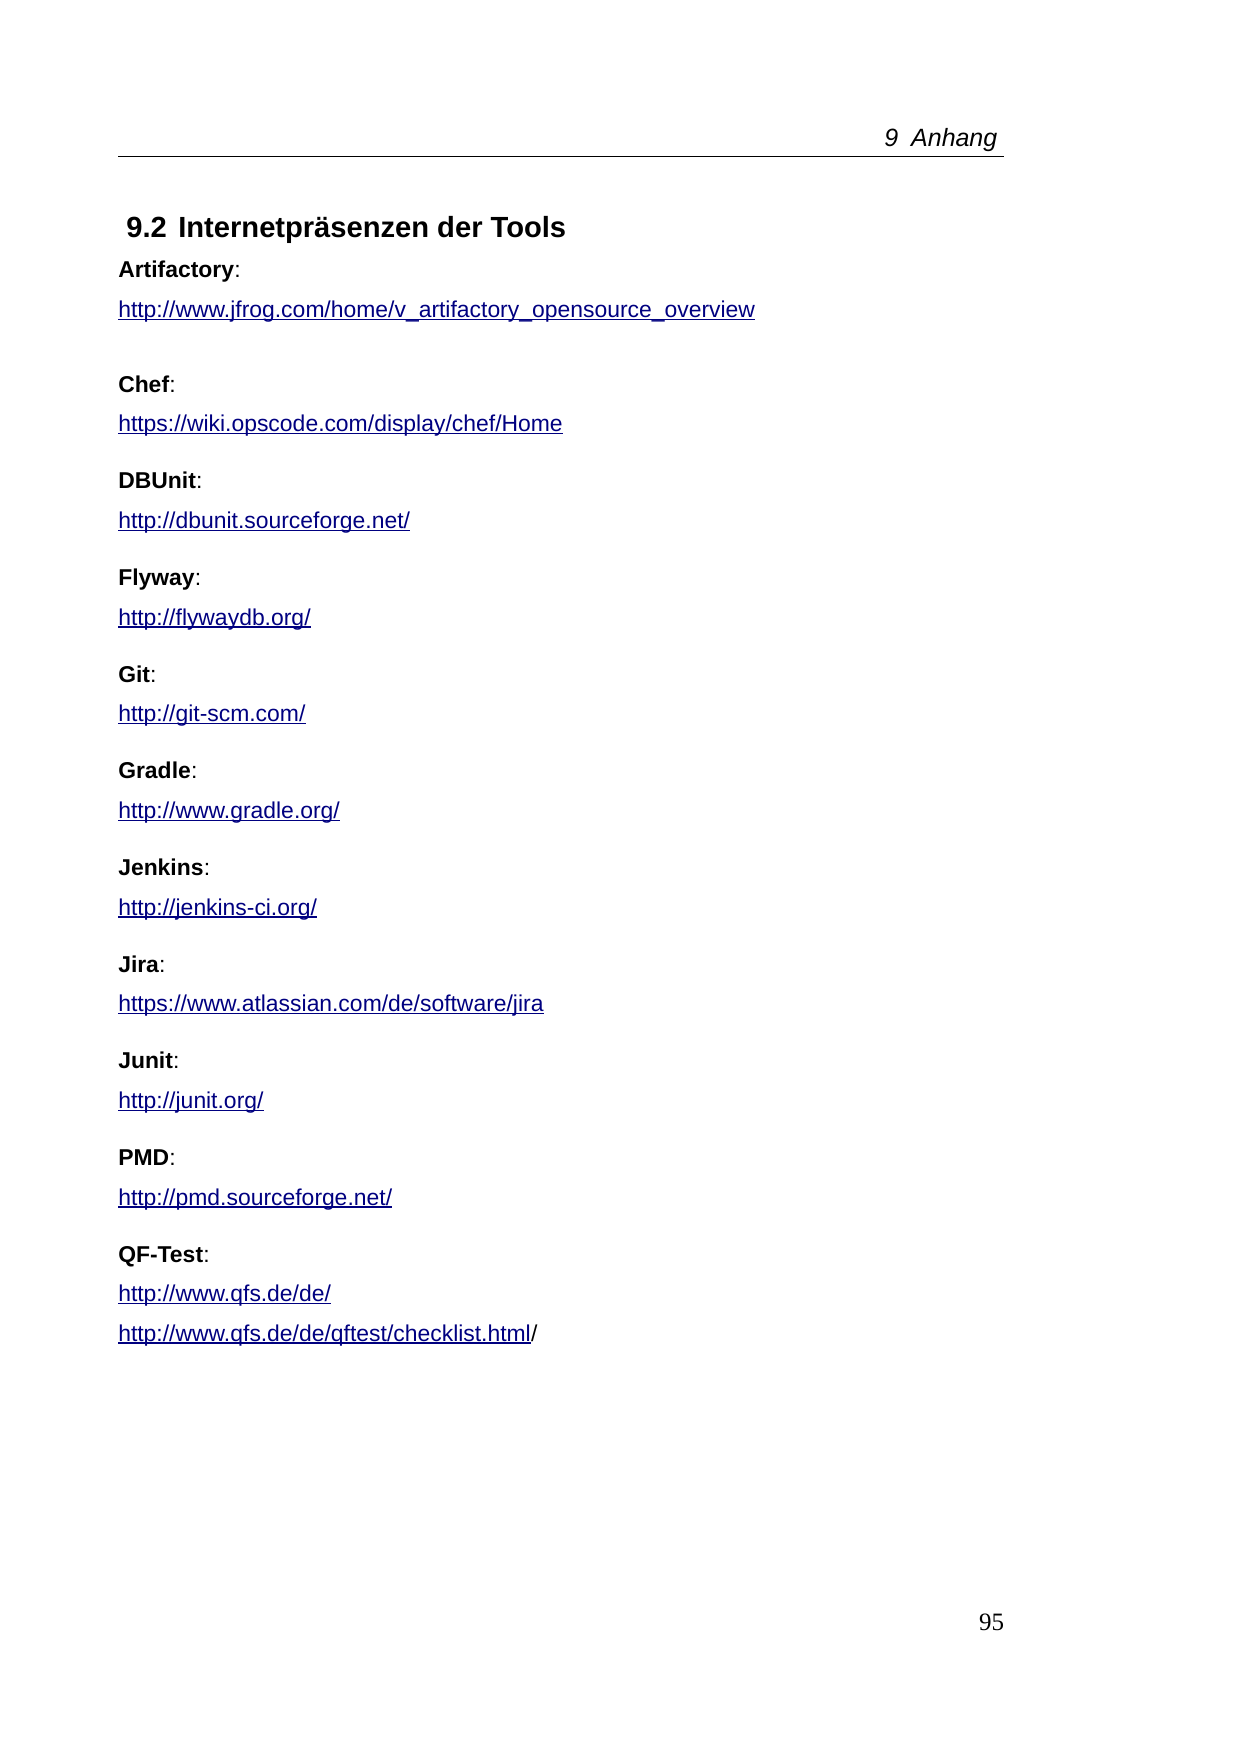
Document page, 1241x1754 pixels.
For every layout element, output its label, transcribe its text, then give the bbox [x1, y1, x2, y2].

text Junit: http://junit.org/ [118, 1047, 1004, 1113]
text Git: http://git-scm.com/ [118, 661, 1004, 726]
subtitle Internetpräsenzen der Tools [118, 210, 1004, 244]
text Flyway: http://flywaydb.org/ [118, 564, 1004, 630]
text Jenkins: http://jenkins-ci.org/ [118, 854, 1004, 920]
text Artifactory: http://www.jfrog.com/home/v_artifactory_opensource_overview [118, 256, 1004, 322]
text DBUnit: http://dbunit.sourceforge.net/ [118, 467, 1004, 533]
text QF-Test: http://www.qfs.de/de/ http://www.qfs.de/de/qftest/checklist.html/ [118, 1241, 1004, 1346]
text Gradle: http://www.gradle.org/ [118, 757, 1004, 823]
text PMD: http://pmd.sourceforge.net/ [118, 1144, 1004, 1210]
text Jira: https://www.atlassian.com/de/software/jira [118, 951, 1004, 1016]
text Chef: https://wiki.opscode.com/display/chef/Home [118, 371, 1004, 436]
